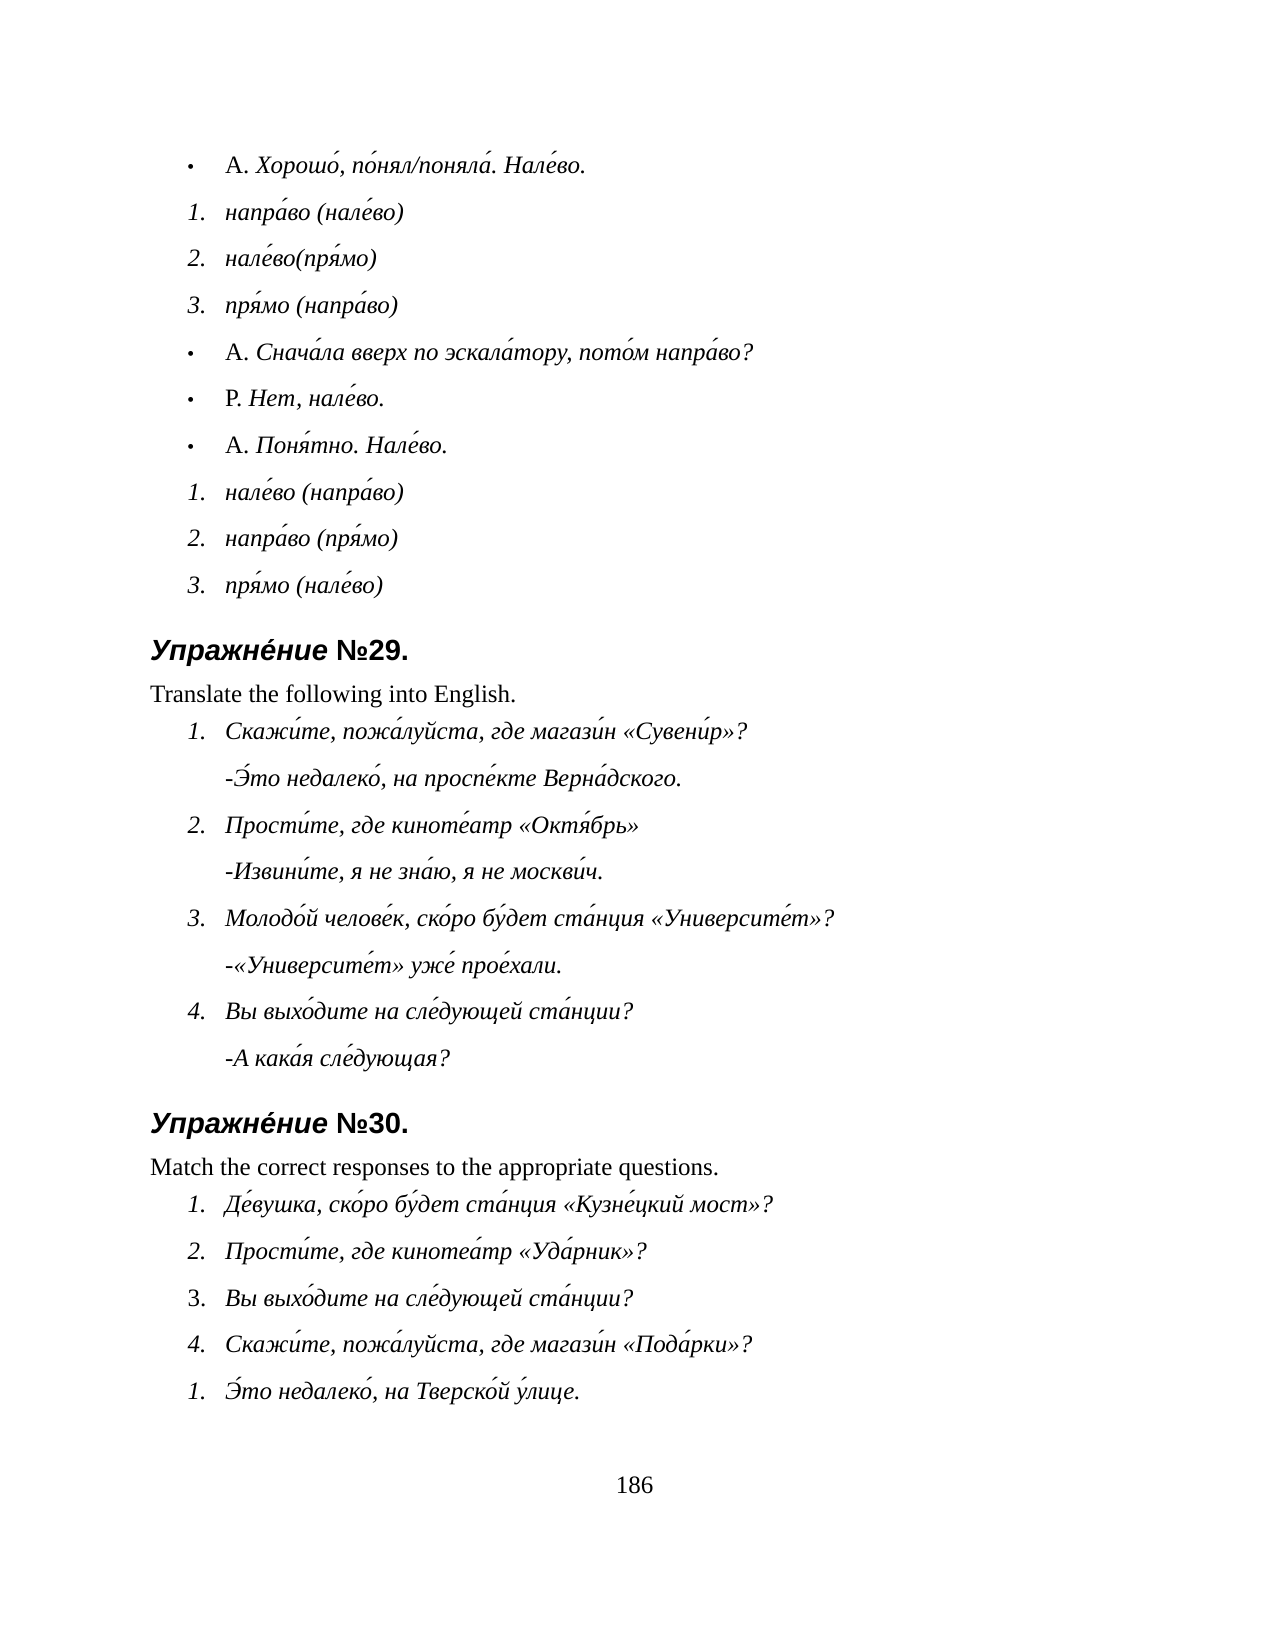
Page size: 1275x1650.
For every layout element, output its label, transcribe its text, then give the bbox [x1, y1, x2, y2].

subtitle Упражне́ние №30. [150, 1106, 1125, 1139]
list пря́мо (напра́во) [187, 290, 1125, 319]
list напра́во (нале́во) [187, 197, 1125, 225]
list Вы выхо́дите на сле́дующей ста́нции? [187, 996, 1125, 1025]
list Скажи́те, пожа́луйста, где магази́н «Пода́рки»? [187, 1329, 1125, 1358]
list Молодо́й челове́к, ско́ро бу́дет ста́нция «Университе́т»? [187, 903, 1125, 932]
list -А кака́я сле́дующая? [187, 1043, 1125, 1072]
subtitle Упражне́ние №29. [150, 633, 1125, 666]
list -Э́то недалеко́, на проспе́кте Верна́дского. [187, 763, 1125, 792]
list А. Поня́тно. Нале́во. [187, 430, 1125, 459]
list напра́во (пря́мо) [187, 523, 1125, 552]
text Match the correct responses to the appropriate questions. [150, 1152, 1125, 1181]
list Вы выхо́дите на сле́дующей ста́нции? [187, 1283, 1125, 1312]
list Де́вушка, ско́ро бу́дет ста́нция «Кузне́цкий мост»? [187, 1189, 1125, 1218]
text Translate the following into English. [150, 679, 1125, 707]
list Р. Нет, нале́во. [187, 383, 1125, 412]
list Прости́те, где киноте́атр «Октя́брь» [187, 810, 1125, 838]
list -Извини́те, я не зна́ю, я не москви́ч. [187, 856, 1125, 885]
list Прости́те, где кинотеа́тр «Уда́рник»? [187, 1236, 1125, 1265]
list А. Хорошо́, по́нял/поняла́. Нале́во. [187, 150, 1125, 179]
list нале́во(пря́мо) [187, 243, 1125, 272]
list -«Университе́т» уже́ прое́хали. [187, 950, 1125, 978]
list пря́мо (нале́во) [187, 570, 1125, 599]
list Скажи́те, пожа́луйста, где магази́н «Сувени́р»? [187, 716, 1125, 745]
list нале́во (напра́во) [187, 477, 1125, 505]
list А. Снача́ла вверх по эскала́тору, пото́м напра́во? [187, 337, 1125, 365]
list Э́то недалеко́, на Тверско́й у́лице. [187, 1376, 1125, 1405]
